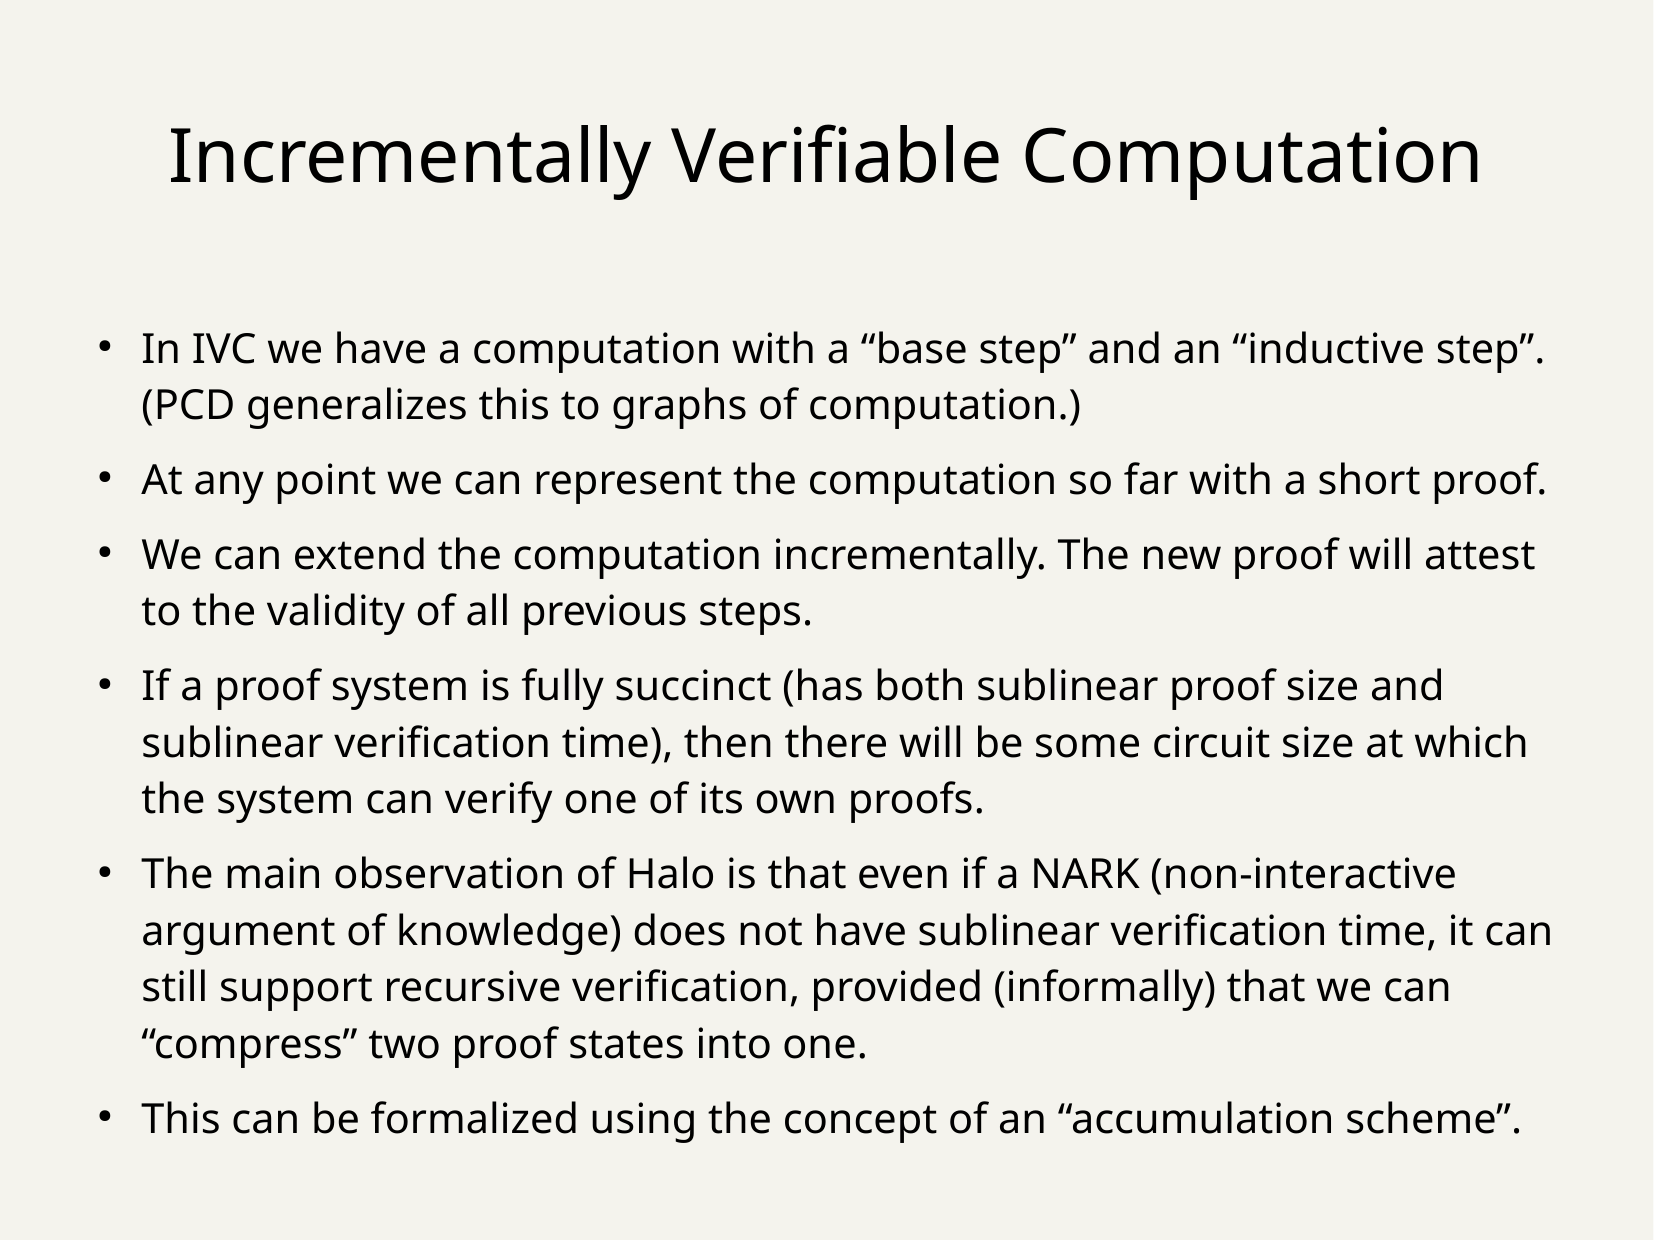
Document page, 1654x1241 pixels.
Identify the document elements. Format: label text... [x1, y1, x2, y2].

title Incrementally Verifiable Computation [82, 49, 1571, 257]
list In IVC we have a computation with a “base step” and an “inductive step”. (PCD generalizes this to graphs of computation.) At any point we can represent the computation so far with a short proof. We can extend the computation incrementally. The new proof will attest to the validity of all previous steps. If a proof system is fully succinct (has both sublinear proof size and sublinear verification time), then there will be some circuit size at which the system can verify one of its own proofs. The main observation of Halo is that even if a NARK (non-interactive argument of knowledge) does not have sublinear verification time, it can still support recursive verification, provided (informally) that we can “compress” two proof states into one. This can be formalized using the concept of an “accumulation scheme”. [82, 318, 1571, 1187]
